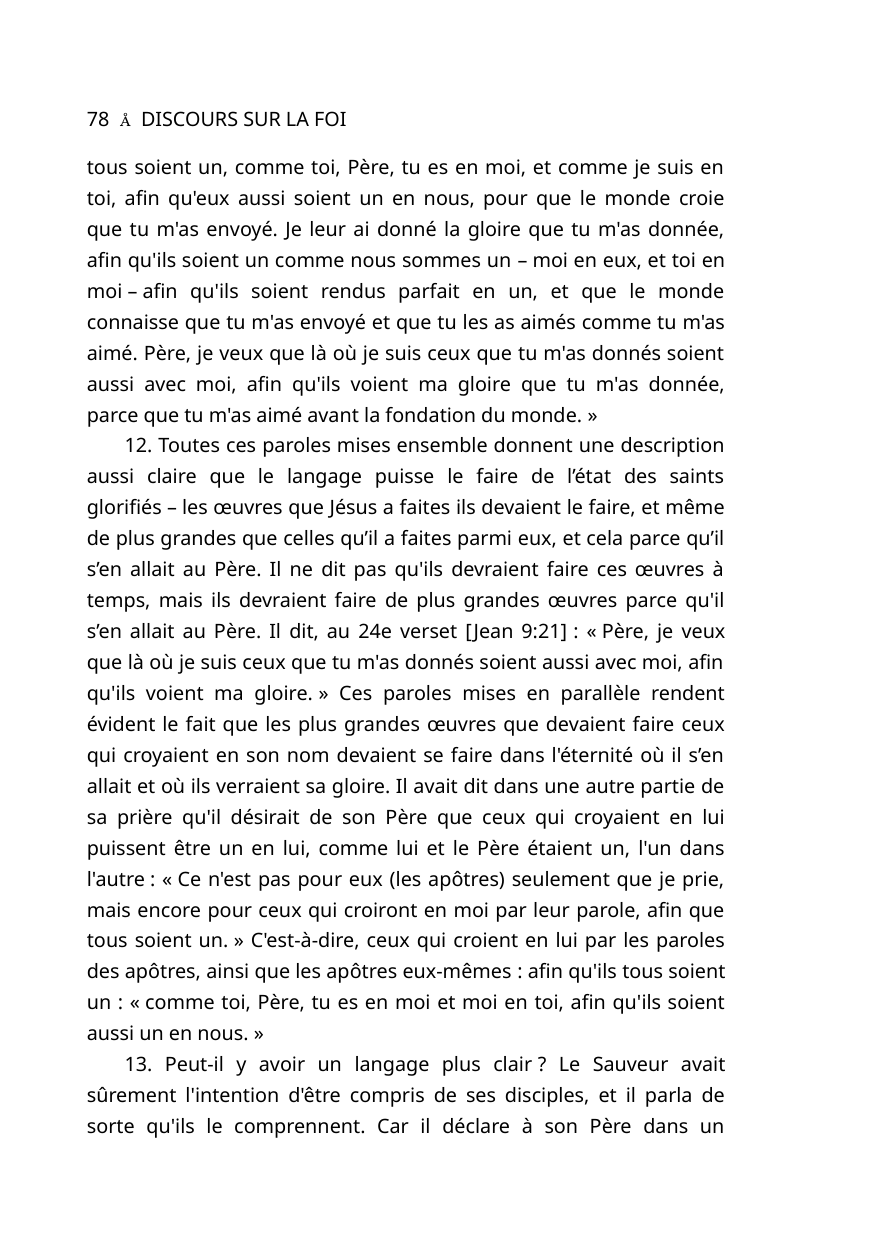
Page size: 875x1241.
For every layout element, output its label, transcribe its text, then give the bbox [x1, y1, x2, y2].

text 12. Toutes ces paroles mises ensemble donnent une description aussi claire que le langage puisse le faire de l’état des saints glorifiés – les œuvres que Jésus a faites ils devaient le faire, et même de plus grandes que celles qu’il a faites parmi eux, et cela parce qu’il s’en allait au Père. Il ne dit pas qu'ils devraient faire ces œuvres à temps, mais ils devraient faire de plus grandes œuvres parce qu'il s’en allait au Père. Il dit, au 24e verset [Jean 9:21] : « Père, je veux que là où je suis ceux que tu m'as donnés soient aussi avec moi, afin qu'ils voient ma gloire. » Ces paroles mises en parallèle rendent évident le fait que les plus grandes œuvres que devaient faire ceux qui croyaient en son nom devaient se faire dans l'éternité où il s’en allait et où ils verraient sa gloire. Il avait dit dans une autre partie de sa prière qu'il désirait de son Père que ceux qui croyaient en lui puissent être un en lui, comme lui et le Père étaient un, l'un dans l'autre : « Ce n'est pas pour eux (les apôtres) seulement que je prie, mais encore pour ceux qui croiront en moi par leur parole, afin que tous soient un. » C'est-à-dire, ceux qui croient en lui par les paroles des apôtres, ainsi que les apôtres eux-mêmes : afin qu'ils tous soient un : « comme toi, Père, tu es en moi et moi en toi, afin qu'ils soient aussi un en nous. » [87, 432, 725, 1047]
text 13. Peut-il y avoir un langage plus clair ? Le Sauveur avait sûrement l'intention d'être compris de ses disciples, et il parla de sorte qu'ils le comprennent. Car il déclare à son Père dans un [87, 1051, 725, 1139]
text tous soient un, comme toi, Père, tu es en moi, et comme je suis en toi, afin qu'eux aussi soient un en nous, pour que le monde croie que tu m'as envoyé. Je leur ai donné la gloire que tu m'as donnée, afin qu'ils soient un comme nous sommes un – moi en eux, et toi en moi – afin qu'ils soient rendus parfait en un, et que le monde connaisse que tu m'as envoyé et que tu les as aimés comme tu m'as aimé. Père, je veux que là où je suis ceux que tu m'as donnés soient aussi avec moi, afin qu'ils voient ma gloire que tu m'as donnée, parce que tu m'as aimé avant la fondation du monde. » [87, 153, 725, 428]
